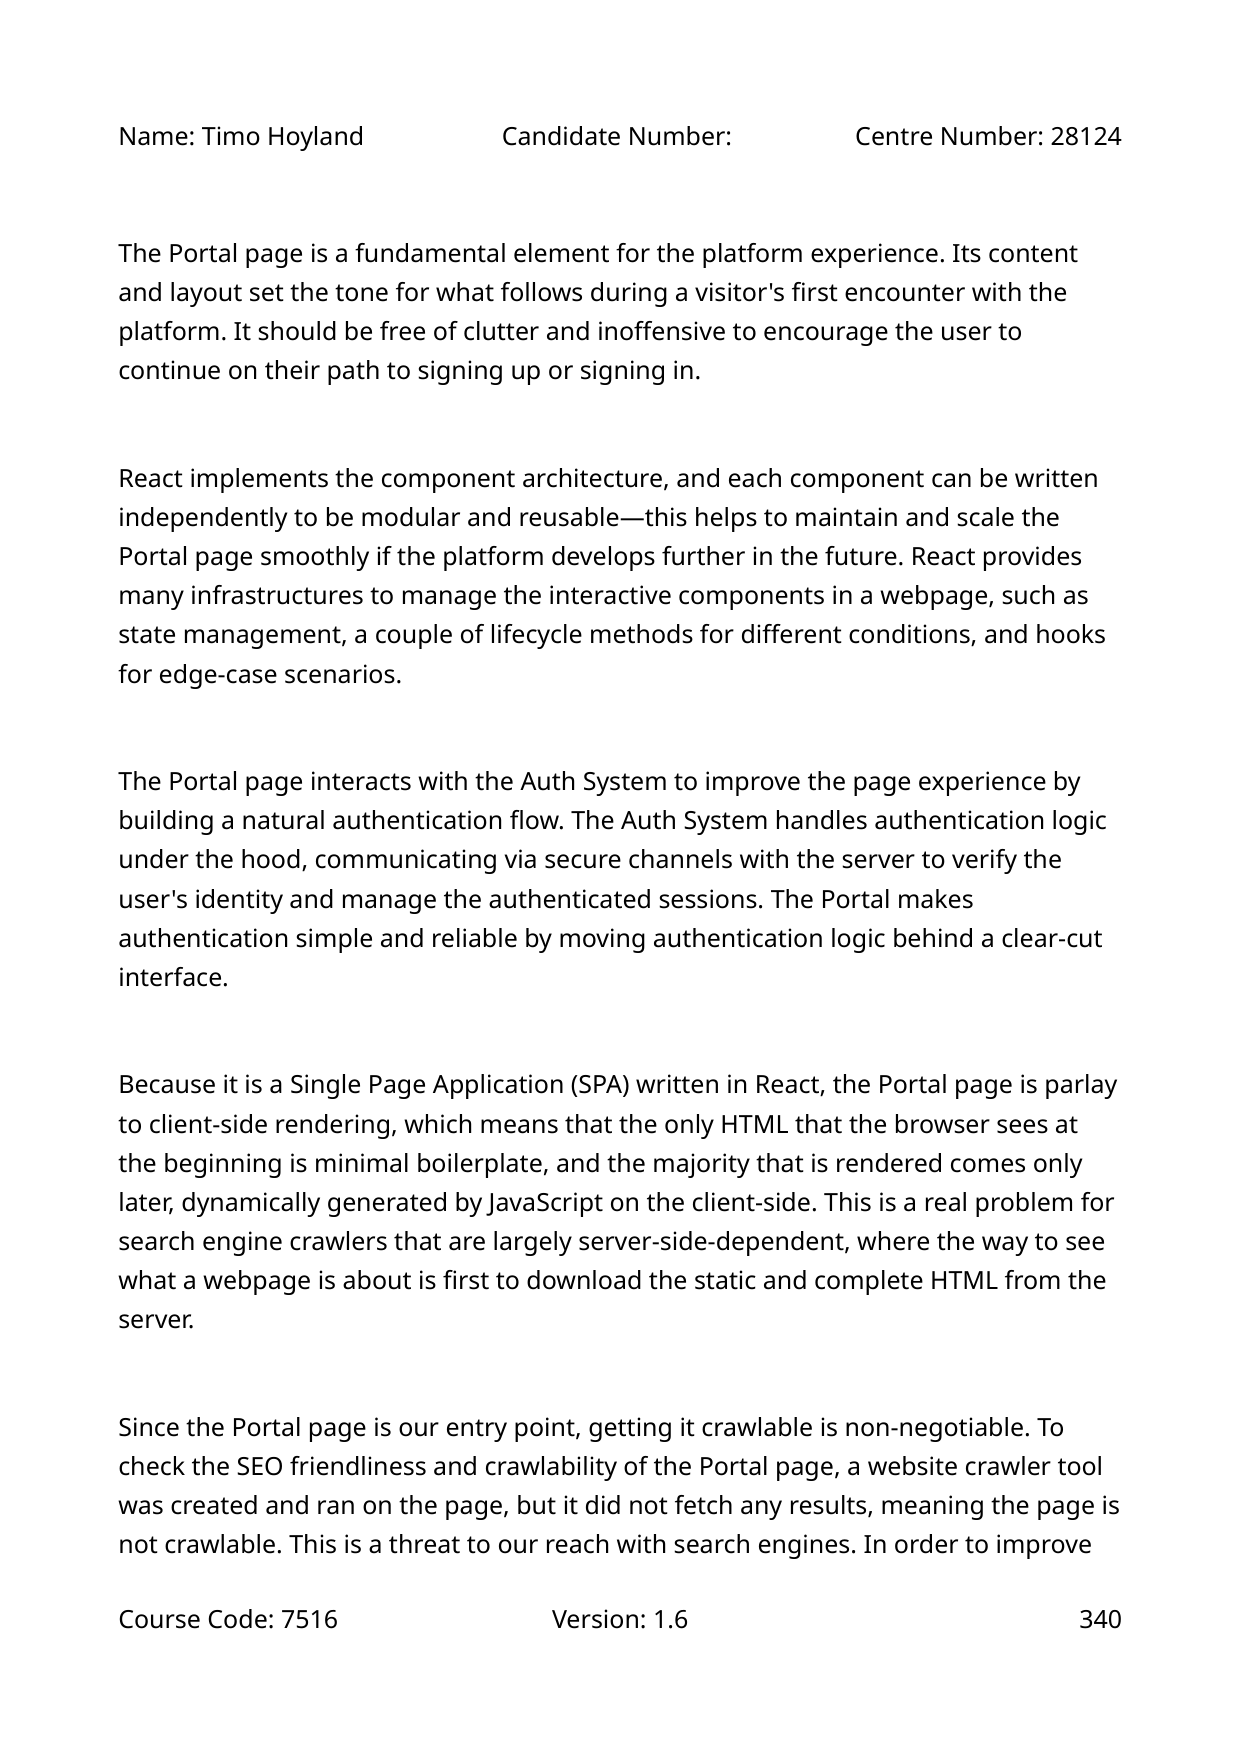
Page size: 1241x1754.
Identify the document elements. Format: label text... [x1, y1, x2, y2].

text The Portal page interacts with the Auth System to improve the page experience by building a natural authentication flow. The Auth System handles authentication logic under the hood, communicating via secure channels with the server to verify the user's identity and manage the authenticated sessions. The Portal makes authentication simple and reliable by moving authentication logic behind a clear-cut interface. [118, 764, 1122, 994]
text Because it is a Single Page Application (SPA) written in React, the Portal page is parlay to client-side rendering, which means that the only HTML that the browser sees at the beginning is minimal boilerplate, and the majority that is rendered comes only later, dynamically generated by JavaScript on the client-side. This is a real problem for search engine crawlers that are largely server-side-dependent, where the way to see what a webpage is about is first to download the static and complete HTML from the server. [118, 1067, 1122, 1336]
text React implements the component architecture, and each component can be written independently to be modular and reusable—this helps to maintain and scale the Portal page smoothly if the platform develops further in the future. React provides many infrastructures to manage the interactive components in a webpage, such as state management, a couple of lifecycle methods for different conditions, and hooks for edge-case scenarios. [118, 460, 1122, 690]
text Since the Portal page is our entry point, getting it crawlable is non-negotiable. To check the SEO friendliness and crawlability of the Portal page, a website crawler tool was created and ran on the page, but it did not fetch any results, meaning the page is not crawlable. This is a threat to our reach with search engines. In order to improve [118, 1409, 1122, 1561]
text The Portal page is a fundamental element for the platform experience. Its content and layout set the tone for what follows during a visitor's first encounter with the platform. It should be free of clutter and inoffensive to encourage the user to continue on their path to signing up or signing in. [118, 235, 1122, 387]
